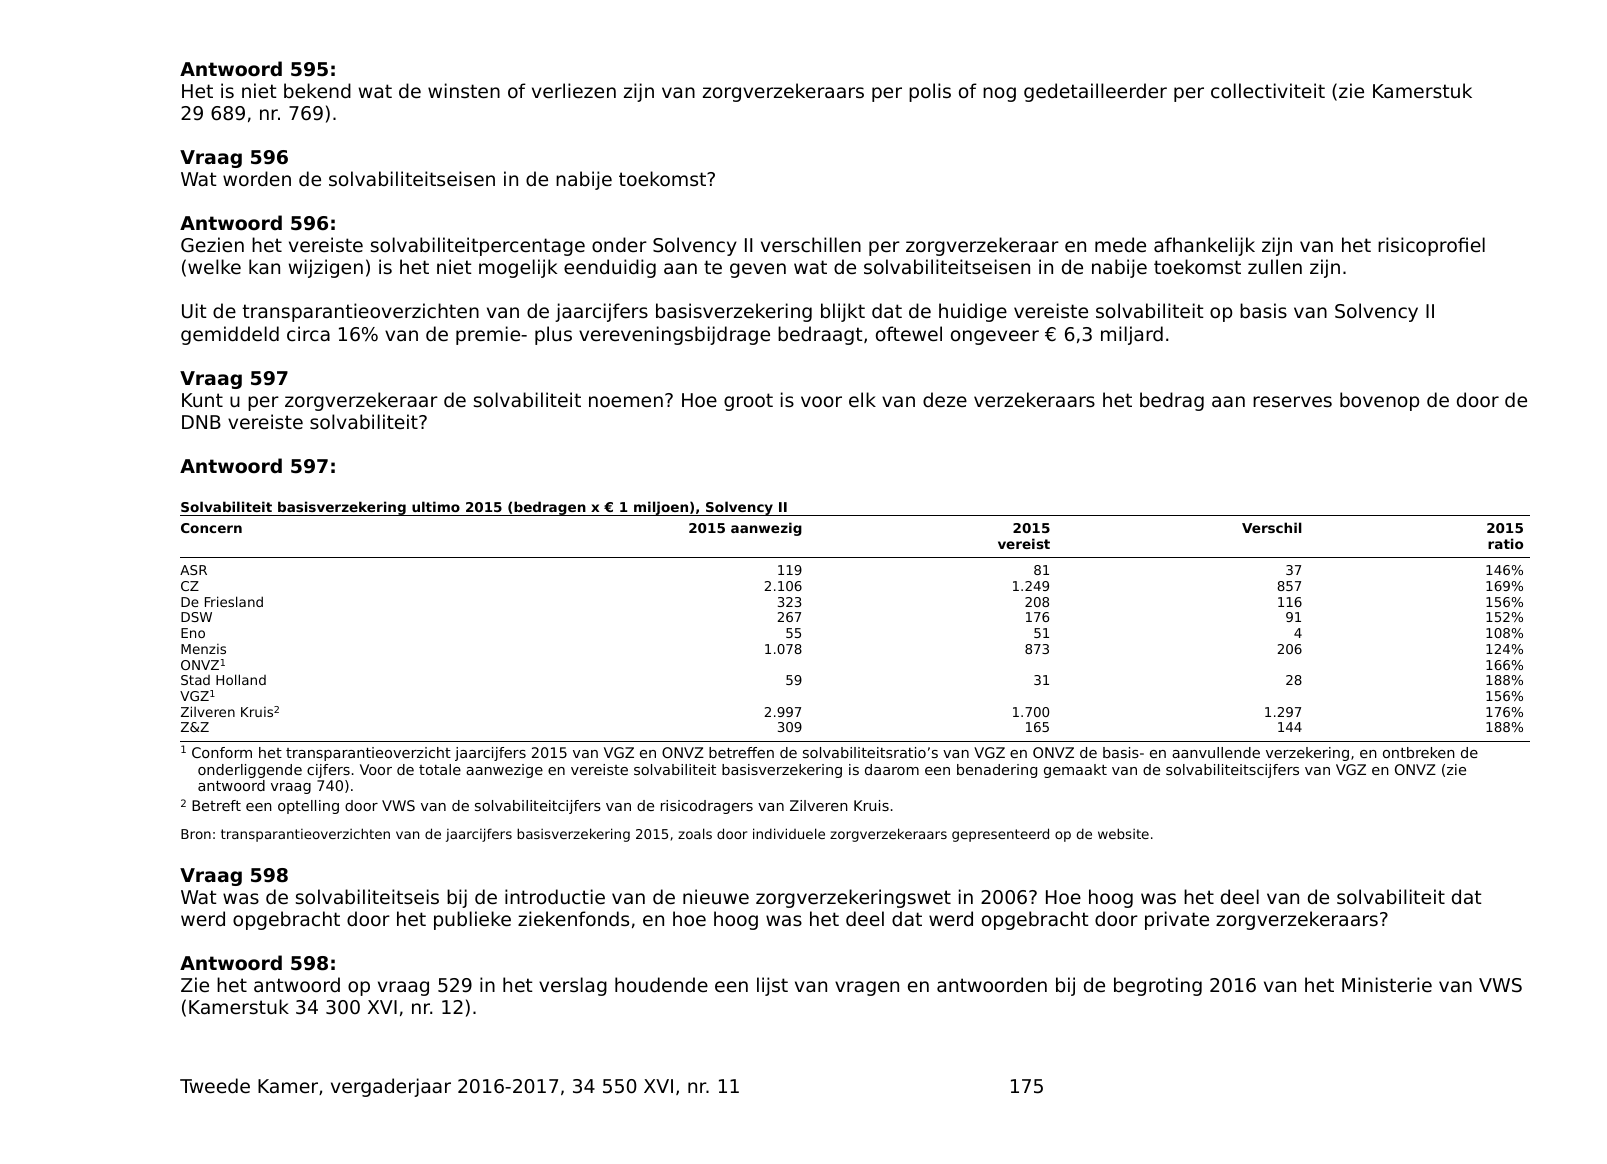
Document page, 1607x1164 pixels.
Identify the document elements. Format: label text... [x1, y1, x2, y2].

text Het is niet bekend wat de winsten of verliezen zijn van zorgverzekeraars per polis of nog gedetailleerder per collectiviteit (zie Kamerstuk 29 689, nr. 769). [180, 81, 1529, 125]
table_cell Zilveren Kruis2 [180, 705, 547, 720]
table_cell 165 [808, 720, 1056, 741]
table_cell 2.106 [547, 579, 808, 594]
table_cell 166% [1308, 657, 1529, 673]
table_cell 873 [808, 642, 1056, 657]
table_cell 4 [1056, 626, 1308, 642]
table_cell Verschil [1056, 516, 1308, 557]
text Vraag 598 [180, 865, 1529, 887]
table_cell 156% [1308, 689, 1529, 704]
text Antwoord 595: [180, 59, 1529, 81]
table_cell 2015 ratio [1308, 516, 1529, 557]
table_cell 1.700 [808, 705, 1056, 720]
table_cell 206 [1056, 642, 1308, 657]
table_cell 144 [1056, 720, 1308, 741]
table_cell 31 [808, 673, 1056, 689]
text Antwoord 596: [180, 213, 1529, 235]
table_cell [1056, 657, 1308, 673]
table_cell 1 Conform het transparantieoverzicht jaarcijfers 2015 van VGZ en ONVZ betreffen de solvabiliteitsratio’s van VGZ en ONVZ de basis- en aanvullende verzekering, en ontbreken de onderliggende cijfers. Voor de totale aanwezige en vereiste solvabiliteit basisverzekering is daarom een benadering gemaakt van de solvabiliteitscijfers van VGZ en ONVZ (zie antwoord vraag 740). 2 Betreft een optelling door VWS van de solvabiliteitcijfers van de risicodragers van Zilveren Kruis. Bron: transparantieoverzichten van de jaarcijfers basisverzekering 2015, zoals door individuele zorgverzekeraars gepresenteerd op de website. [180, 742, 1529, 842]
table_cell 55 [547, 626, 808, 642]
table_cell 152% [1308, 610, 1529, 626]
table_cell [547, 689, 808, 704]
text Vraag 597 [180, 368, 1529, 389]
table_cell 267 [547, 610, 808, 626]
text Zie het antwoord op vraag 529 in het verslag houdende een lijst van vragen en antwoorden bij de begroting 2016 van het Ministerie van VWS (Kamerstuk 34 300 XVI, nr. 12). [180, 975, 1529, 1019]
table_cell 146% [1308, 558, 1529, 579]
table_cell Eno [180, 626, 547, 642]
table_cell 169% [1308, 579, 1529, 594]
text Gezien het vereiste solvabiliteitpercentage onder Solvency II verschillen per zorgverzekeraar en mede afhankelijk zijn van het risicoprofiel (welke kan wijzigen) is het niet mogelijk eenduidig aan te geven wat de solvabiliteitseisen in de nabije toekomst zullen zijn. [180, 235, 1529, 279]
table_cell 119 [547, 558, 808, 579]
table_cell 2015 vereist [808, 516, 1056, 557]
table_cell 116 [1056, 594, 1308, 610]
table_cell De Friesland [180, 594, 547, 610]
table_cell CZ [180, 579, 547, 594]
text Vraag 596 [180, 147, 1529, 169]
table_cell 176% [1308, 705, 1529, 720]
table_cell 124% [1308, 642, 1529, 657]
table_cell Stad Holland [180, 673, 547, 689]
table_cell 1.297 [1056, 705, 1308, 720]
table_cell VGZ1 [180, 689, 547, 704]
table_cell 1.078 [547, 642, 808, 657]
table_cell 309 [547, 720, 808, 741]
table_cell 81 [808, 558, 1056, 579]
table_cell ASR [180, 558, 547, 579]
table_cell Z&Z [180, 720, 547, 741]
text Antwoord 598: [180, 953, 1529, 975]
table_cell [547, 657, 808, 673]
table_cell [808, 657, 1056, 673]
table_cell [808, 689, 1056, 704]
table_cell 91 [1056, 610, 1308, 626]
table_cell 2015 aanwezig [547, 516, 808, 557]
table_cell 108% [1308, 626, 1529, 642]
table_cell 857 [1056, 579, 1308, 594]
text Uit de transparantieoverzichten van de jaarcijfers basisverzekering blijkt dat de huidige vereiste solvabiliteit op basis van Solvency II gemiddeld circa 16% van de premie- plus vereveningsbijdrage bedraagt, oftewel ongeveer € 6,3 miljard. [180, 301, 1529, 345]
table_cell 323 [547, 594, 808, 610]
table_cell 208 [808, 594, 1056, 610]
text Wat was de solvabiliteitseis bij de introductie van de nieuwe zorgverzekeringswet in 2006? Hoe hoog was het deel van de solvabiliteit dat werd opgebracht door het publieke ziekenfonds, en hoe hoog was het deel dat werd opgebracht door private zorgverzekeraars? [180, 887, 1529, 931]
table_cell 2.997 [547, 705, 808, 720]
table_cell 188% [1308, 673, 1529, 689]
table_cell 28 [1056, 673, 1308, 689]
table_cell 59 [547, 673, 808, 689]
table_header Solvabiliteit basisverzekering ultimo 2015 (bedragen x € 1 miljoen), Solvency II [180, 500, 1529, 515]
text Wat worden de solvabiliteitseisen in de nabije toekomst? [180, 169, 1529, 191]
table_cell 1.249 [808, 579, 1056, 594]
text Antwoord 597: [180, 456, 1529, 478]
table_cell 176 [808, 610, 1056, 626]
table_cell 156% [1308, 594, 1529, 610]
table_cell DSW [180, 610, 547, 626]
table_cell 51 [808, 626, 1056, 642]
table_cell Menzis [180, 642, 547, 657]
table_cell 188% [1308, 720, 1529, 741]
table_cell Concern [180, 516, 547, 557]
text Kunt u per zorgverzekeraar de solvabiliteit noemen? Hoe groot is voor elk van deze verzekeraars het bedrag aan reserves bovenop de door de DNB vereiste solvabiliteit? [180, 389, 1529, 433]
table_cell 37 [1056, 558, 1308, 579]
table_cell [1056, 689, 1308, 704]
table_cell ONVZ1 [180, 657, 547, 673]
